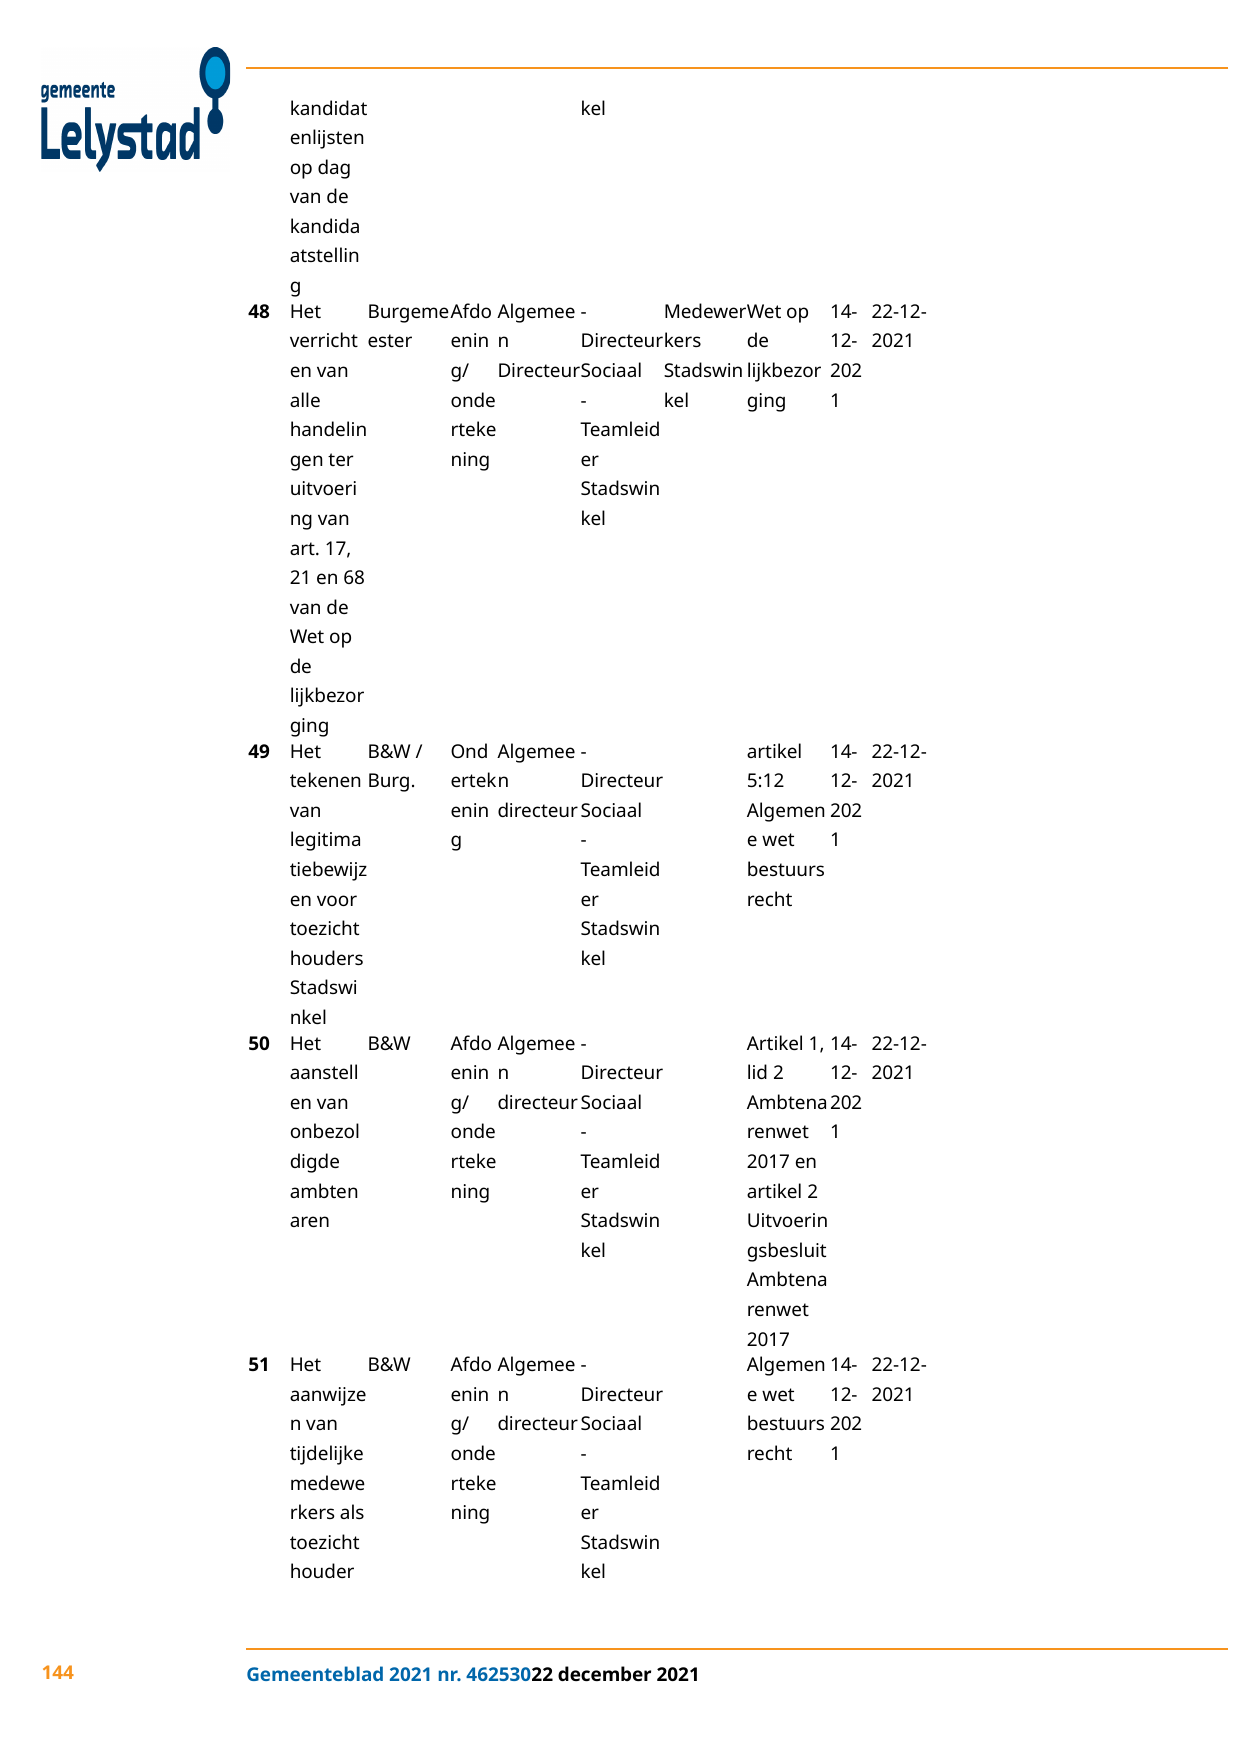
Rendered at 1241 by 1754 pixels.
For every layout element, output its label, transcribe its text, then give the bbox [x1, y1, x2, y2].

table_cell [955, 1030, 1110, 1351]
table_cell Wet op de lijkbezorging [747, 298, 830, 738]
table_cell B&W [367, 1351, 450, 1584]
table_cell kandidatenlijsten op dag van de kandidaatstelling [290, 95, 367, 298]
table_cell [955, 298, 1110, 738]
table_cell Het verrichten van alle handelingen ter uitvoering van art. 17, 21 en 68 van de Wet op de lijkbezorging [290, 298, 367, 738]
table_cell B&W [367, 1030, 450, 1351]
table_cell [664, 1030, 747, 1351]
table_cell - Directeur Sociaal - Teamleider Stadswinkel [580, 1030, 663, 1351]
table_cell [955, 738, 1110, 1030]
table_cell [664, 1351, 747, 1584]
table_cell - Directeur Sociaal - Teamleider Stadswinkel [580, 1351, 663, 1584]
table_cell - Directeur Sociaal - Teamleider Stadswinkel [580, 298, 663, 738]
table_cell 22-12-2021 [871, 738, 954, 1030]
table_cell Afdoening/ondertekening [450, 1030, 497, 1351]
table_cell Burgemeester [367, 298, 450, 738]
table_cell kel [580, 95, 663, 298]
table_cell [871, 95, 954, 298]
table_cell [747, 95, 830, 298]
table_cell Artikel 1, lid 2 Ambtenarenwet 2017 en artikel 2 Uitvoeringsbesluit Ambtenarenwet 2017 [747, 1030, 830, 1351]
table_cell 48 [248, 298, 289, 738]
table_cell [248, 95, 289, 298]
table_cell [450, 95, 497, 298]
table_cell artikel 5:12 Algemene wet bestuursrecht [747, 738, 830, 1030]
table_cell 14-12-2021 [830, 1351, 871, 1584]
table_cell 49 [248, 738, 289, 1030]
table_cell Algemeen Directeur [497, 298, 580, 738]
table_cell Het aanwijzen van tijdelijke medewerkers als toezichthouder [290, 1351, 367, 1584]
table_cell 50 [248, 1030, 289, 1351]
table_cell - Directeur Sociaal - Teamleider Stadswinkel [580, 738, 663, 1030]
table_cell Het aanstellen van onbezoldigde ambtenaren [290, 1030, 367, 1351]
table_cell [830, 95, 871, 298]
table_cell [664, 738, 747, 1030]
table_cell 51 [248, 1351, 289, 1584]
table_cell 22-12-2021 [871, 298, 954, 738]
table_cell [664, 95, 747, 298]
table_cell 14-12-2021 [830, 298, 871, 738]
table_cell 14-12-2021 [830, 1030, 871, 1351]
table_cell [367, 95, 450, 298]
table_cell Afdoening/ondertekening [450, 1351, 497, 1584]
table_cell Afdoening/ondertekening [450, 298, 497, 738]
table_cell Algemeen directeur [497, 1030, 580, 1351]
table_cell 22-12-2021 [871, 1351, 954, 1584]
table_cell Algemeen directeur [497, 738, 580, 1030]
table_cell [955, 95, 1110, 298]
table_cell [497, 95, 580, 298]
picture [41, 47, 231, 172]
table_cell Ondertekening [450, 738, 497, 1030]
table_cell [955, 1351, 1110, 1584]
table_cell 14-12-2021 [830, 738, 871, 1030]
table_cell 22-12-2021 [871, 1030, 954, 1351]
table_cell Medewerkers Stadswinkel [664, 298, 747, 738]
table_cell Algemene wet bestuursrecht [747, 1351, 830, 1584]
table_cell Het tekenen van legitimatiebewijzen voor toezichthouders Stadswinkel [290, 738, 367, 1030]
table_cell Algemeen directeur [497, 1351, 580, 1584]
table_cell B&W / Burg. [367, 738, 450, 1030]
